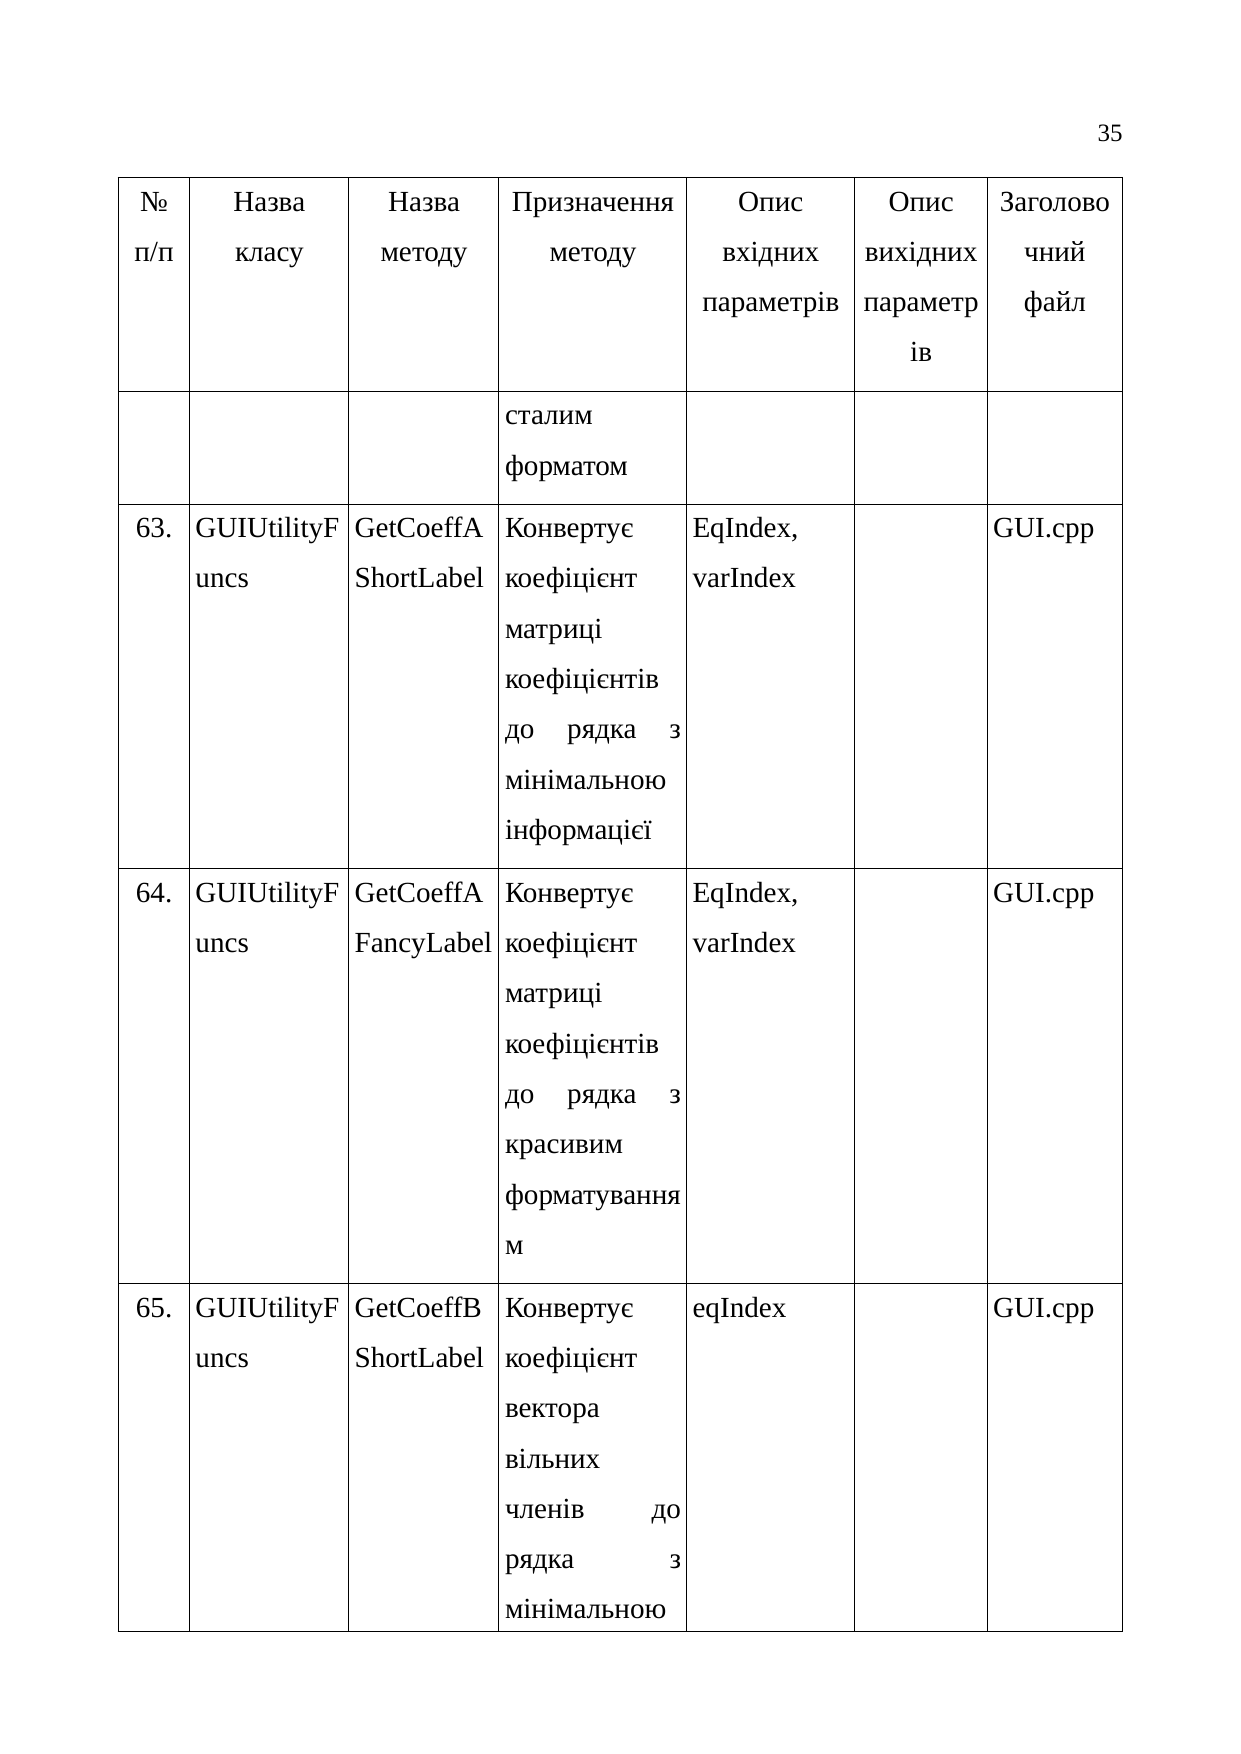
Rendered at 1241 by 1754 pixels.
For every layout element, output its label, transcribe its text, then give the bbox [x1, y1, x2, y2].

table_cell eqIndex [687, 1284, 854, 1631]
table_cell [687, 392, 854, 503]
table_cell GUIUtilityFuncs [190, 505, 348, 868]
table_cell 63. [119, 505, 189, 868]
table_header Назва методу [349, 178, 498, 391]
table_header Заголовочний файл [988, 178, 1122, 391]
table_header Назва класу [190, 178, 348, 391]
table_cell [855, 1284, 987, 1631]
table_cell EqIndex, varIndex [687, 505, 854, 868]
table_cell Конвертує коефіцієнт вектора вільних членів до рядка з мінімальною [499, 1284, 686, 1631]
table_cell сталим форматом [499, 392, 686, 503]
table_cell Конвертує коефіцієнт матриці коефіцієнтів до рядка з мінімальною інформацієї [499, 505, 686, 868]
table_cell GetCoeffBShortLabel [349, 1284, 498, 1631]
table_header № п/п [119, 178, 189, 391]
table_cell GetCoeffAFancyLabel [349, 869, 498, 1283]
table_cell GUIUtilityFuncs [190, 869, 348, 1283]
table_cell [349, 392, 498, 503]
table_cell [855, 392, 987, 503]
table_cell GUIUtilityFuncs [190, 1284, 348, 1631]
table_cell 65. [119, 1284, 189, 1631]
table_header Призначення методу [499, 178, 686, 391]
table_cell [855, 505, 987, 868]
table_header Опис вихідних параметрів [855, 178, 987, 391]
table_cell EqIndex, varIndex [687, 869, 854, 1283]
table_cell [855, 869, 987, 1283]
table_cell Конвертує коефіцієнт матриці коефіцієнтів до рядка з красивим форматуванням [499, 869, 686, 1283]
table_header Опис вхідних параметрів [687, 178, 854, 391]
table_cell GUI.cpp [988, 1284, 1122, 1631]
table_cell GetCoeffAShortLabel [349, 505, 498, 868]
table_cell 64. [119, 869, 189, 1283]
table_cell [190, 392, 348, 503]
table_cell [988, 392, 1122, 503]
table_cell GUI.cpp [988, 505, 1122, 868]
table_cell GUI.cpp [988, 869, 1122, 1283]
table_cell [119, 392, 189, 503]
